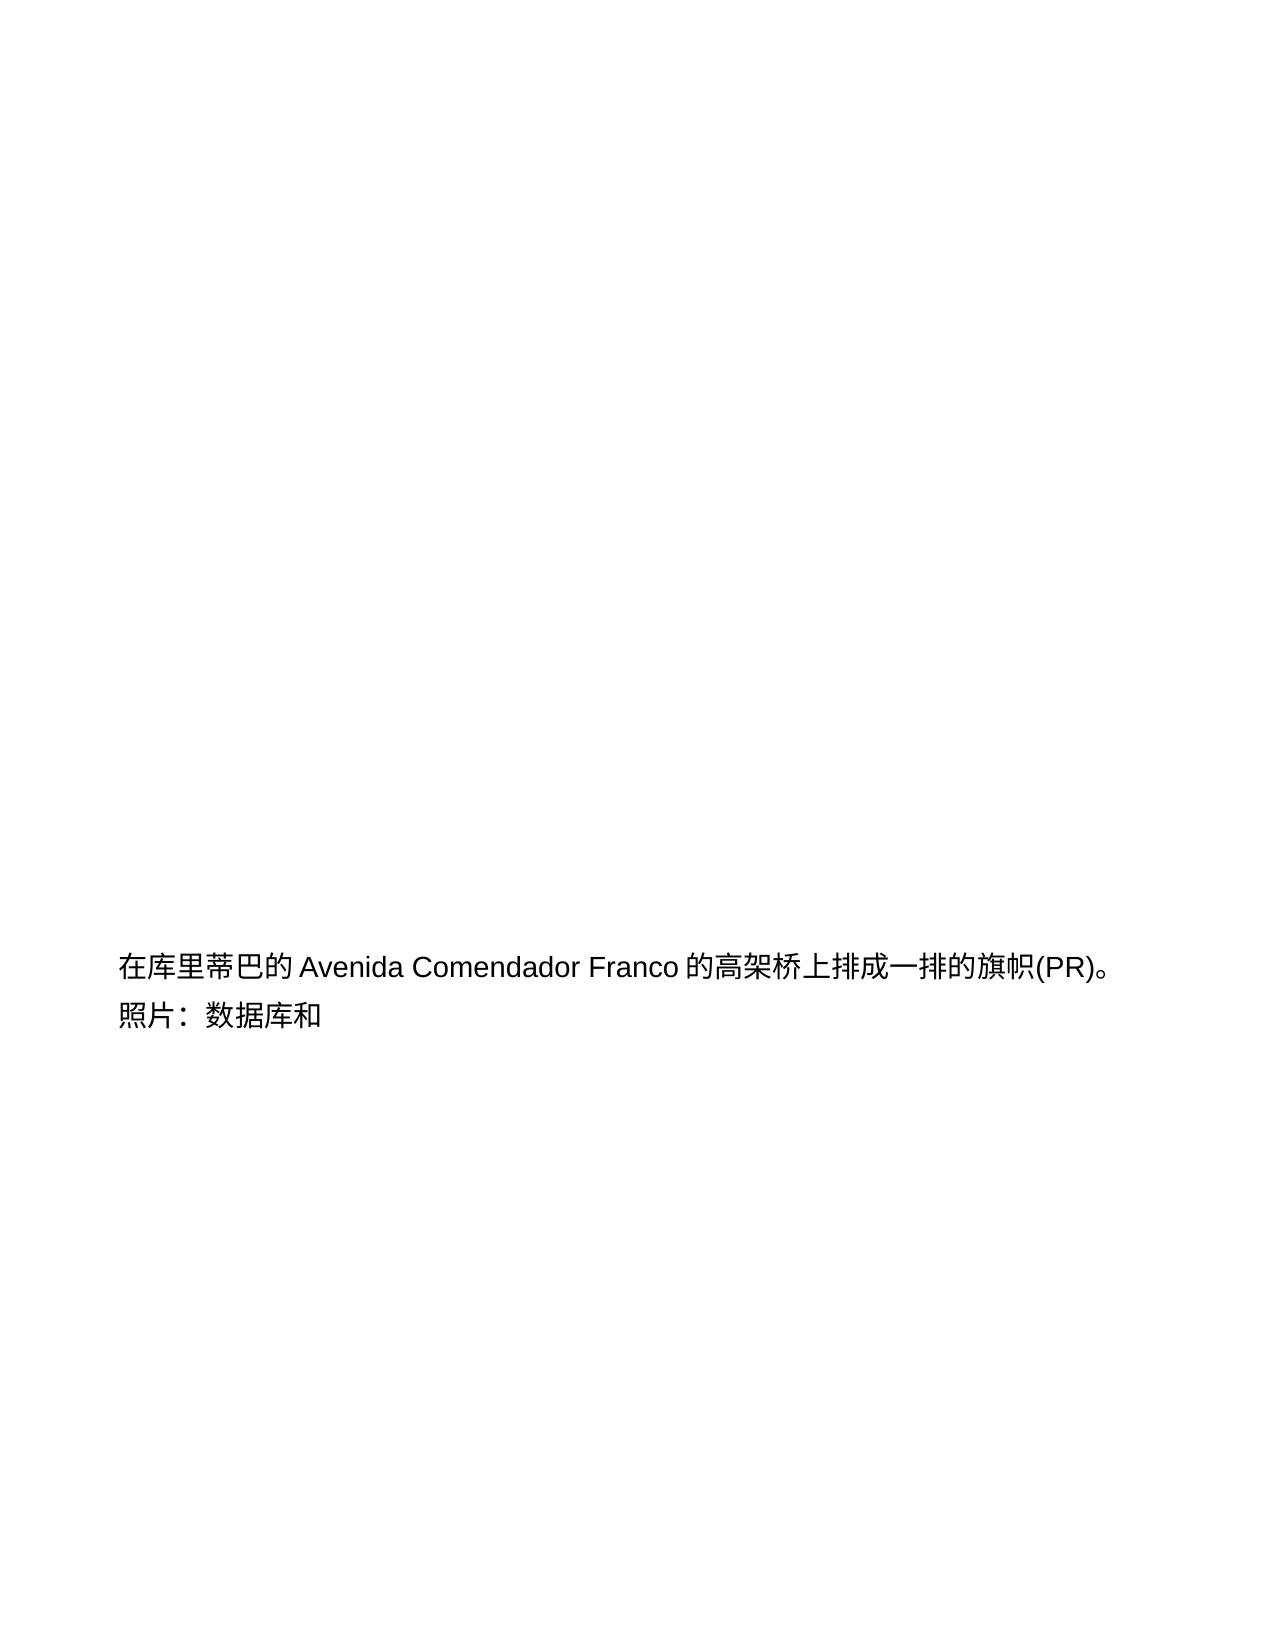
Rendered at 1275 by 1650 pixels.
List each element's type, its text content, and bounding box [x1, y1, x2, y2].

text 在库里蒂巴的Avenida Comendador Franco的高架桥上排成一排的旗帜(PR)。 照片：数据库和 [118, 944, 1157, 1035]
